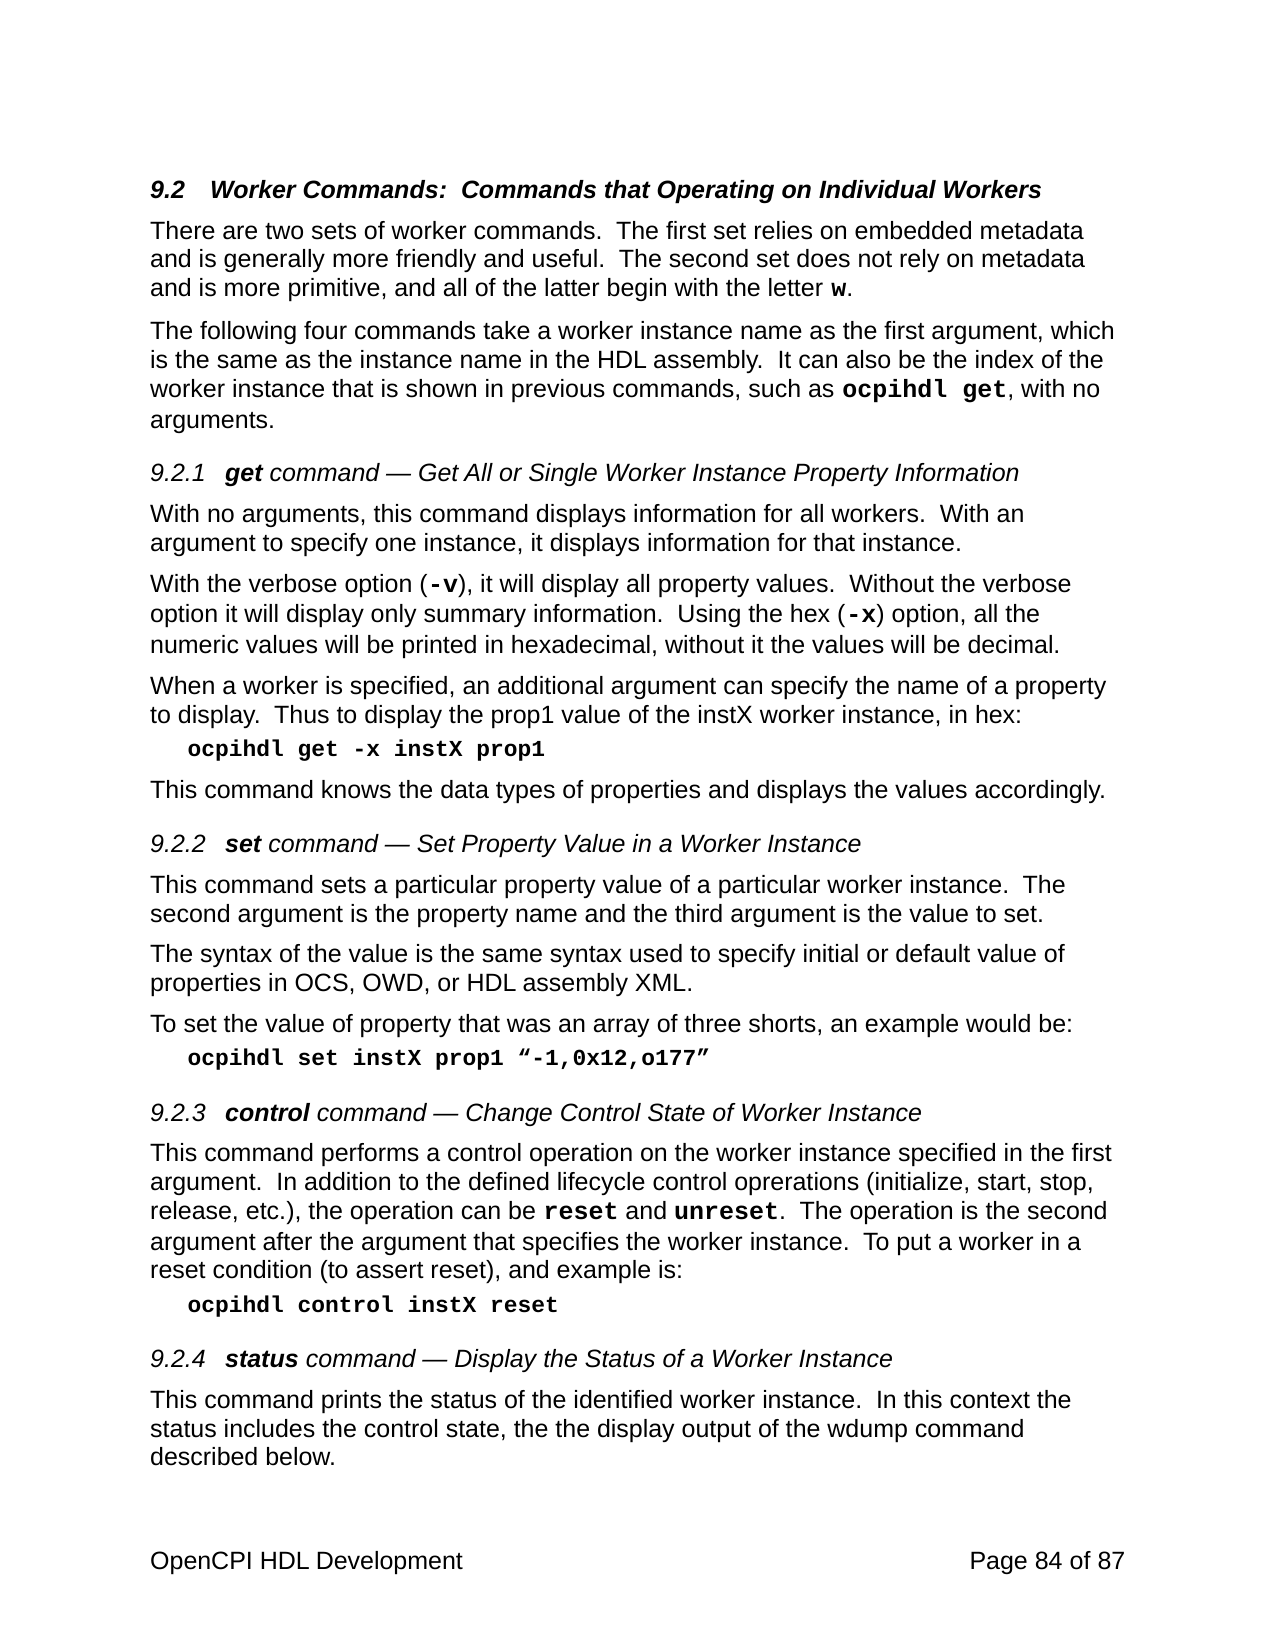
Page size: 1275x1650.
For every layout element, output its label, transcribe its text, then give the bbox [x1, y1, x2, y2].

text This command performs a control operation on the worker instance specified in the first argument. In addition to the defined lifecycle control oprerations (initialize, start, stop, release, etc.), the operation can be reset and unreset. The operation is the second argument after the argument that specifies the worker instance. To put a worker in a reset condition (to assert reset), and example is: [150, 1138, 1125, 1284]
text To set the value of property that was an array of three shorts, an example would be: [150, 1009, 1125, 1038]
subtitle get command — Get All or Single Worker Instance Property Information [150, 458, 1125, 487]
subtitle set command — Set Property Value in a Worker Instance [150, 829, 1125, 858]
subtitle control command — Change Control State of Worker Instance [150, 1098, 1125, 1126]
text ocpihdl get -x instX prop1 [187, 738, 1125, 763]
text There are two sets of worker commands. The first set relies on embedded metadata and is generally more friendly and useful. The second set does not rely on metadata and is more primitive, and all of the latter begin with the letter w. [150, 216, 1125, 304]
subtitle Worker Commands: Commands that Operating on Individual Workers [150, 175, 1125, 204]
text The syntax of the value is the same syntax used to specify initial or default value of properties in OCS, OWD, or HDL assembly XML. [150, 939, 1125, 997]
text With no arguments, this command displays information for all workers. With an argument to specify one instance, it displays information for that instance. [150, 499, 1125, 557]
text This command prints the status of the identified worker instance. In this context the status includes the control state, the the display output of the wdump command described below. [150, 1385, 1125, 1471]
text ocpihdl set instX prop1 “-1,0x12,o177” [187, 1047, 1125, 1073]
text When a worker is specified, an additional argument can specify the name of a property to display. Thus to display the prop1 value of the instX worker instance, in hex: [150, 671, 1125, 729]
text ocpihdl control instX reset [187, 1293, 1125, 1319]
text With the verbose option (-v), it will display all property values. Without the verbose option it will display only summary information. Using the hex (-x) option, all the numeric values will be printed in hexadecimal, without it the values will be decimal. [150, 568, 1125, 659]
text This command knows the data types of properties and displays the values accordingly. [150, 776, 1125, 804]
subtitle status command — Display the Status of a Worker Instance [150, 1344, 1125, 1373]
text The following four commands take a worker instance name as the first argument, which is the same as the instance name in the HDL assembly. It can also be the index of the worker instance that is shown in previous commands, such as ocpihdl get, with no arguments. [150, 316, 1125, 433]
text This command sets a particular property value of a particular worker instance. The second argument is the property name and the third argument is the value to set. [150, 870, 1125, 927]
